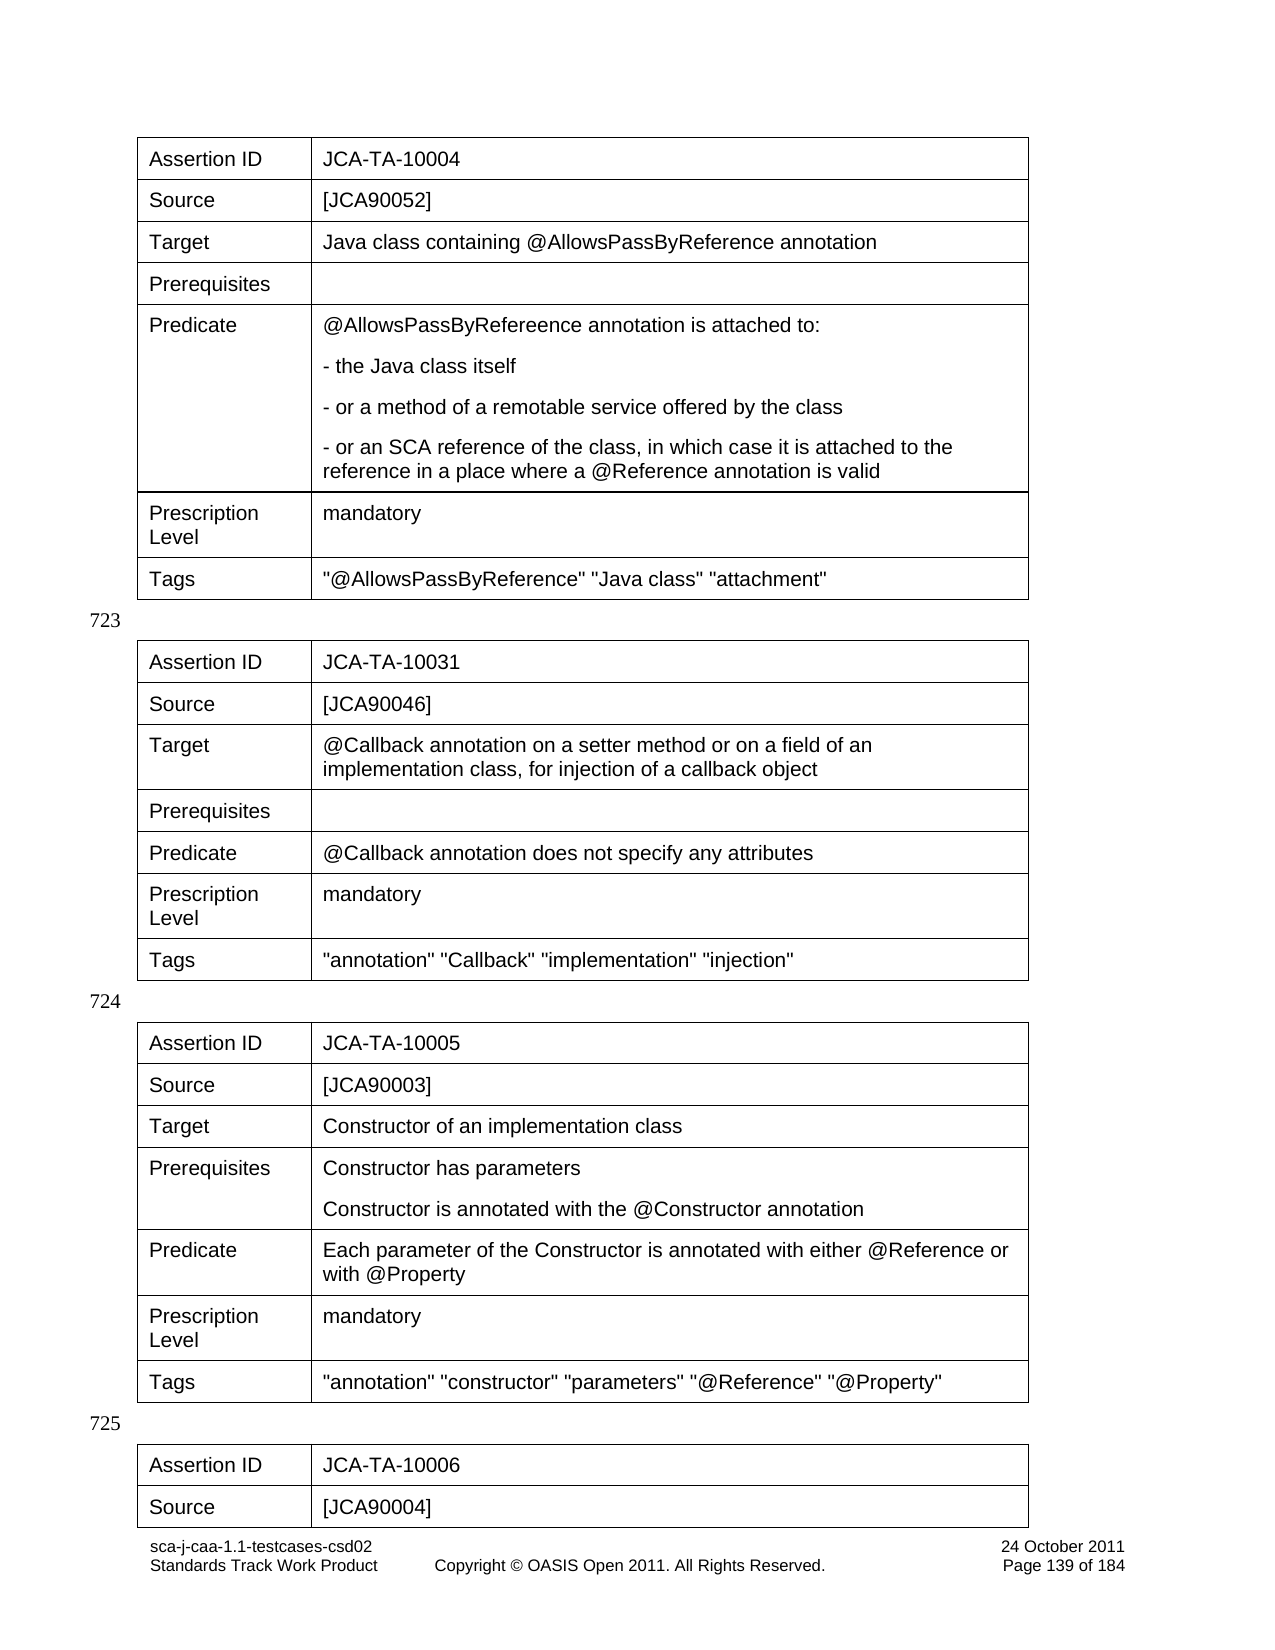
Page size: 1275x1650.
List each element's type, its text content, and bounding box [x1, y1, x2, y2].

table_cell Source [138, 683, 311, 724]
table_cell mandatory [312, 493, 1028, 557]
table_cell Constructor has parameters Constructor is annotated with the @Constructor annotation [312, 1148, 1028, 1229]
table_cell Predicate [138, 832, 311, 873]
table_cell @Callback annotation does not specify any attributes [312, 832, 1028, 873]
table_cell Predicate [138, 305, 311, 491]
table_cell "annotation" "constructor" "parameters" "@Reference" "@Property" [312, 1361, 1028, 1402]
table_cell [312, 263, 1028, 304]
table_cell Target [138, 725, 311, 789]
table_header Assertion ID [138, 641, 311, 682]
table_cell Prerequisites [138, 263, 311, 304]
table_cell mandatory [312, 1296, 1028, 1360]
table_cell "@AllowsPassByReference" "Java class" "attachment" [312, 558, 1028, 599]
table_cell Prerequisites [138, 790, 311, 831]
table_cell Target [138, 222, 311, 262]
table_cell Prerequisites [138, 1148, 311, 1229]
table_cell [JCA90046] [312, 683, 1028, 724]
table_header JCA-TA-10006 [312, 1445, 1028, 1485]
table_cell [312, 790, 1028, 831]
table_header Assertion ID [138, 1445, 311, 1485]
table_cell Source [138, 180, 311, 221]
table_cell Tags [138, 939, 311, 980]
table_cell "annotation" "Callback" "implementation" "injection" [312, 939, 1028, 980]
table_cell Tags [138, 558, 311, 599]
table_cell Source [138, 1486, 311, 1527]
table_cell @AllowsPassByRefereence annotation is attached to: - the Java class itself - or a method of a remotable service offered by the class - or an SCA reference of the class, in which case it is attached to the reference in a place where a @Reference annotation is valid [312, 305, 1028, 491]
table_cell Predicate [138, 1230, 311, 1294]
table_cell @Callback annotation on a setter method or on a field of an implementation class, for injection of a callback object [312, 725, 1028, 789]
table_header JCA-TA-10005 [312, 1023, 1028, 1063]
table_header Assertion ID [138, 1023, 311, 1063]
table_cell Tags [138, 1361, 311, 1402]
table_cell Each parameter of the Constructor is annotated with either @Reference or with @Property [312, 1230, 1028, 1294]
table_cell [JCA90052] [312, 180, 1028, 221]
table_header JCA-TA-10004 [312, 138, 1028, 179]
table_cell Source [138, 1064, 311, 1105]
table_cell [JCA90003] [312, 1064, 1028, 1105]
table_cell Target [138, 1106, 311, 1147]
table_cell [JCA90004] [312, 1486, 1028, 1527]
table_cell Prescription Level [138, 874, 311, 938]
table_cell Prescription Level [138, 493, 311, 557]
table_header Assertion ID [138, 138, 311, 179]
table_header JCA-TA-10031 [312, 641, 1028, 682]
table_cell Prescription Level [138, 1296, 311, 1360]
table_cell Constructor of an implementation class [312, 1106, 1028, 1147]
table_cell mandatory [312, 874, 1028, 938]
table_cell Java class containing @AllowsPassByReference annotation [312, 222, 1028, 262]
